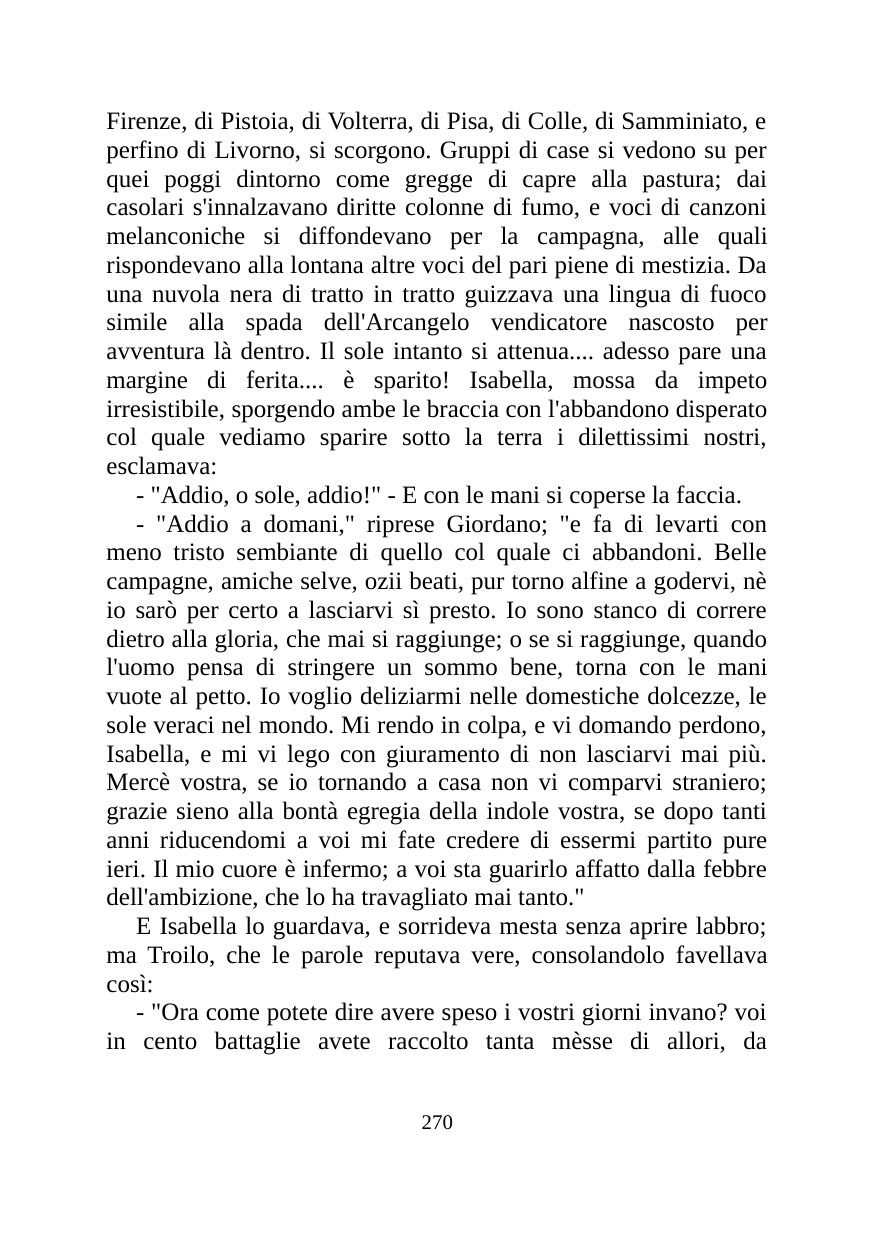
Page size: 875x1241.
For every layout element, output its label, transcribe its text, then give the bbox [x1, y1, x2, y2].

text - "Ora come potete dire avere speso i vostri giorni invano? voi in cento battaglie avete raccolto tanta mèsse di allori, da [106, 997, 768, 1055]
text - "Addio, o sole, addio!" - E con le mani si coperse la faccia. [106, 480, 768, 509]
text E Isabella lo guardava, e sorrideva mesta senza aprire labbro; ma Troilo, che le parole reputava vere, consolandolo favellava così: [106, 911, 768, 997]
text - "Addio a domani," riprese Giordano; "e fa di levarti con meno tristo sembiante di quello col quale ci abbandoni. Belle campagne, amiche selve, ozii beati, pur torno alfine a godervi, nè io sarò per certo a lasciarvi sì presto. Io sono stanco di correre dietro alla gloria, che mai si raggiunge; o se si raggiunge, quando l'uomo pensa di stringere un sommo bene, torna con le mani vuote al petto. Io voglio deliziarmi nelle domestiche dolcezze, le sole veraci nel mondo. Mi rendo in colpa, e vi domando perdono, Isabella, e mi vi lego con giuramento di non lasciarvi mai più. Mercè vostra, se io tornando a casa non vi comparvi straniero; grazie sieno alla bontà egregia della indole vostra, se dopo tanti anni riducendomi a voi mi fate credere di essermi partito pure ieri. Il mio cuore è infermo; a voi sta guarirlo affatto dalla febbre dell'ambizione, che lo ha travagliato mai tanto." [106, 509, 768, 911]
text Firenze, di Pistoia, di Volterra, di Pisa, di Colle, di Samminiato, e perfino di Livorno, si scorgono. Gruppi di case si vedono su per quei poggi dintorno come gregge di capre alla pastura; dai casolari s'innalzavano diritte colonne di fumo, e voci di canzoni melanconiche si diffondevano per la campagna, alle quali rispondevano alla lontana altre voci del pari piene di mestizia. Da una nuvola nera di tratto in tratto guizzava una lingua di fuoco simile alla spada dell'Arcangelo vendicatore nascosto per avventura là dentro. Il sole intanto si attenua.... adesso pare una margine di ferita.... è sparito! Isabella, mossa da impeto irresistibile, sporgendo ambe le braccia con l'abbandono disperato col quale vediamo sparire sotto la terra i dilettissimi nostri, esclamava: [106, 106, 768, 480]
